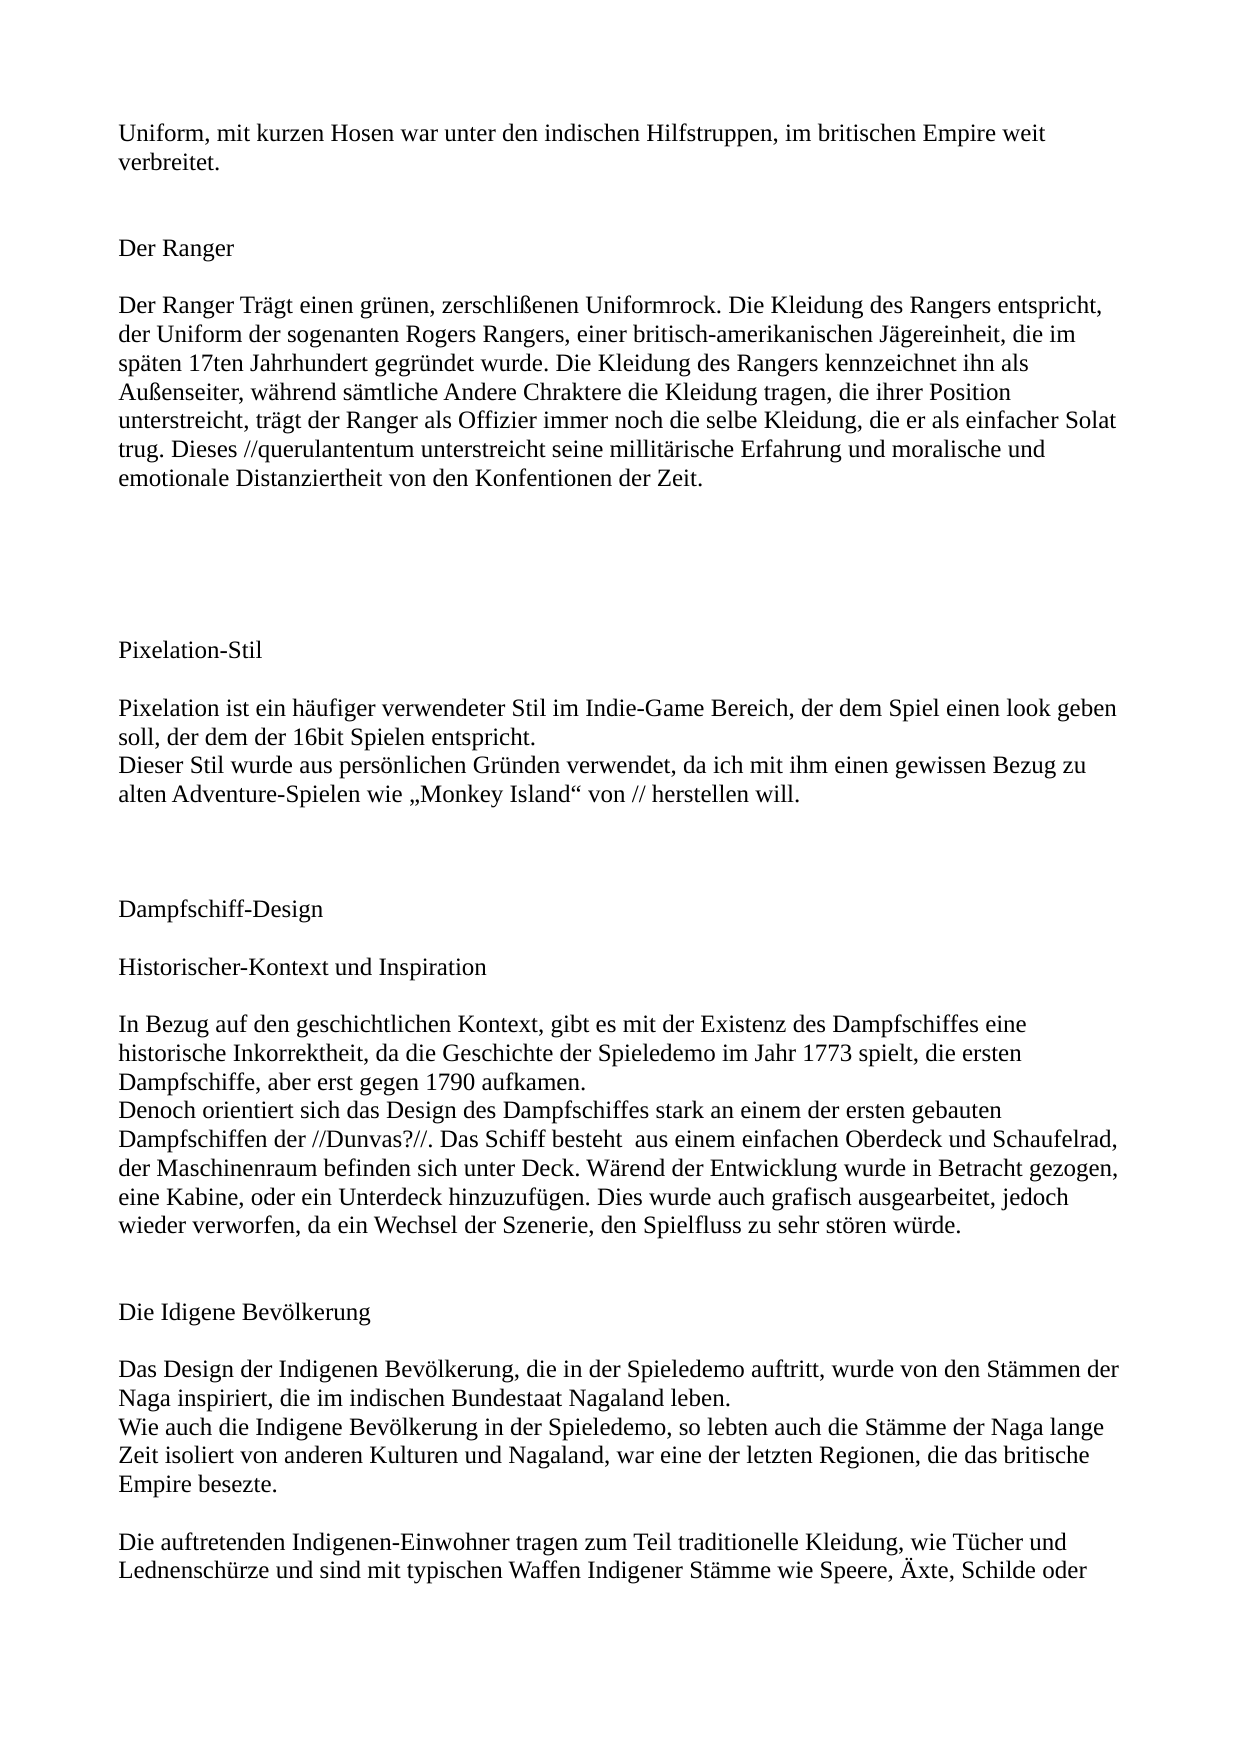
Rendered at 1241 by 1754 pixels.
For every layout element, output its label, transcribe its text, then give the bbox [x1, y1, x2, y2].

text Wie auch die Indigene Bevölkerung in der Spieledemo, so lebten auch die Stämme der Naga lange Zeit isoliert von anderen Kulturen und Nagaland, war eine der letzten Regionen, die das britische Empire besezte. [118, 1412, 1122, 1498]
text Pixelation-Stil [118, 636, 1122, 664]
text Dieser Stil wurde aus persönlichen Gründen verwendet, da ich mit ihm einen gewissen Bezug zu alten Adventure-Spielen wie „Monkey Island“ von // herstellen will. [118, 751, 1122, 808]
text Die Idigene Bevölkerung [118, 1297, 1122, 1326]
text Denoch orientiert sich das Design des Dampfschiffes stark an einem der ersten gebauten Dampfschiffen der //Dunvas?//. Das Schiff besteht aus einem einfachen Oberdeck und Schaufelrad, der Maschinenraum befinden sich unter Deck. Wärend der Entwicklung wurde in Betracht gezogen, eine Kabine, oder ein Unterdeck hinzuzufügen. Dies wurde auch grafisch ausgearbeitet, jedoch wieder verworfen, da ein Wechsel der Szenerie, den Spielfluss zu sehr stören würde. [118, 1096, 1122, 1239]
text Pixelation ist ein häufiger verwendeter Stil im Indie-Game Bereich, der dem Spiel einen look geben soll, der dem der 16bit Spielen entspricht. [118, 693, 1122, 751]
text In Bezug auf den geschichtlichen Kontext, gibt es mit der Existenz des Dampfschiffes eine historische Inkorrektheit, da die Geschichte der Spieledemo im Jahr 1773 spielt, die ersten Dampfschiffe, aber erst gegen 1790 aufkamen. [118, 981, 1122, 1096]
text Die auftretenden Indigenen-Einwohner tragen zum Teil traditionelle Kleidung, wie Tücher und Lednenschürze und sind mit typischen Waffen Indigener Stämme wie Speere, Äxte, Schilde oder [118, 1527, 1122, 1584]
text Das Design der Indigenen Bevölkerung, die in der Spieledemo auftritt, wurde von den Stämmen der Naga inspiriert, die im indischen Bundestaat Nagaland leben. [118, 1354, 1122, 1412]
text Uniform, mit kurzen Hosen war unter den indischen Hilfstruppen, im britischen Empire weit verbreitet. [118, 118, 1122, 176]
text Der Ranger Trägt einen grünen, zerschlißenen Uniformrock. Die Kleidung des Rangers entspricht, der Uniform der sogenanten Rogers Rangers, einer britisch-amerikanischen Jägereinheit, die im späten 17ten Jahrhundert gegründet wurde. Die Kleidung des Rangers kennzeichnet ihn als Außenseiter, während sämtliche Andere Chraktere die Kleidung tragen, die ihrer Position unterstreicht, trägt der Ranger als Offizier immer noch die selbe Kleidung, die er als einfacher Solat trug. Dieses //querulantentum unterstreicht seine millitärische Erfahrung und moralische und emotionale Distanziertheit von den Konfentionen der Zeit. [118, 262, 1122, 492]
text Historischer-Kontext und Inspiration [118, 952, 1122, 981]
text Der Ranger [118, 233, 1122, 262]
text Dampfschiff-Design [118, 894, 1122, 923]
